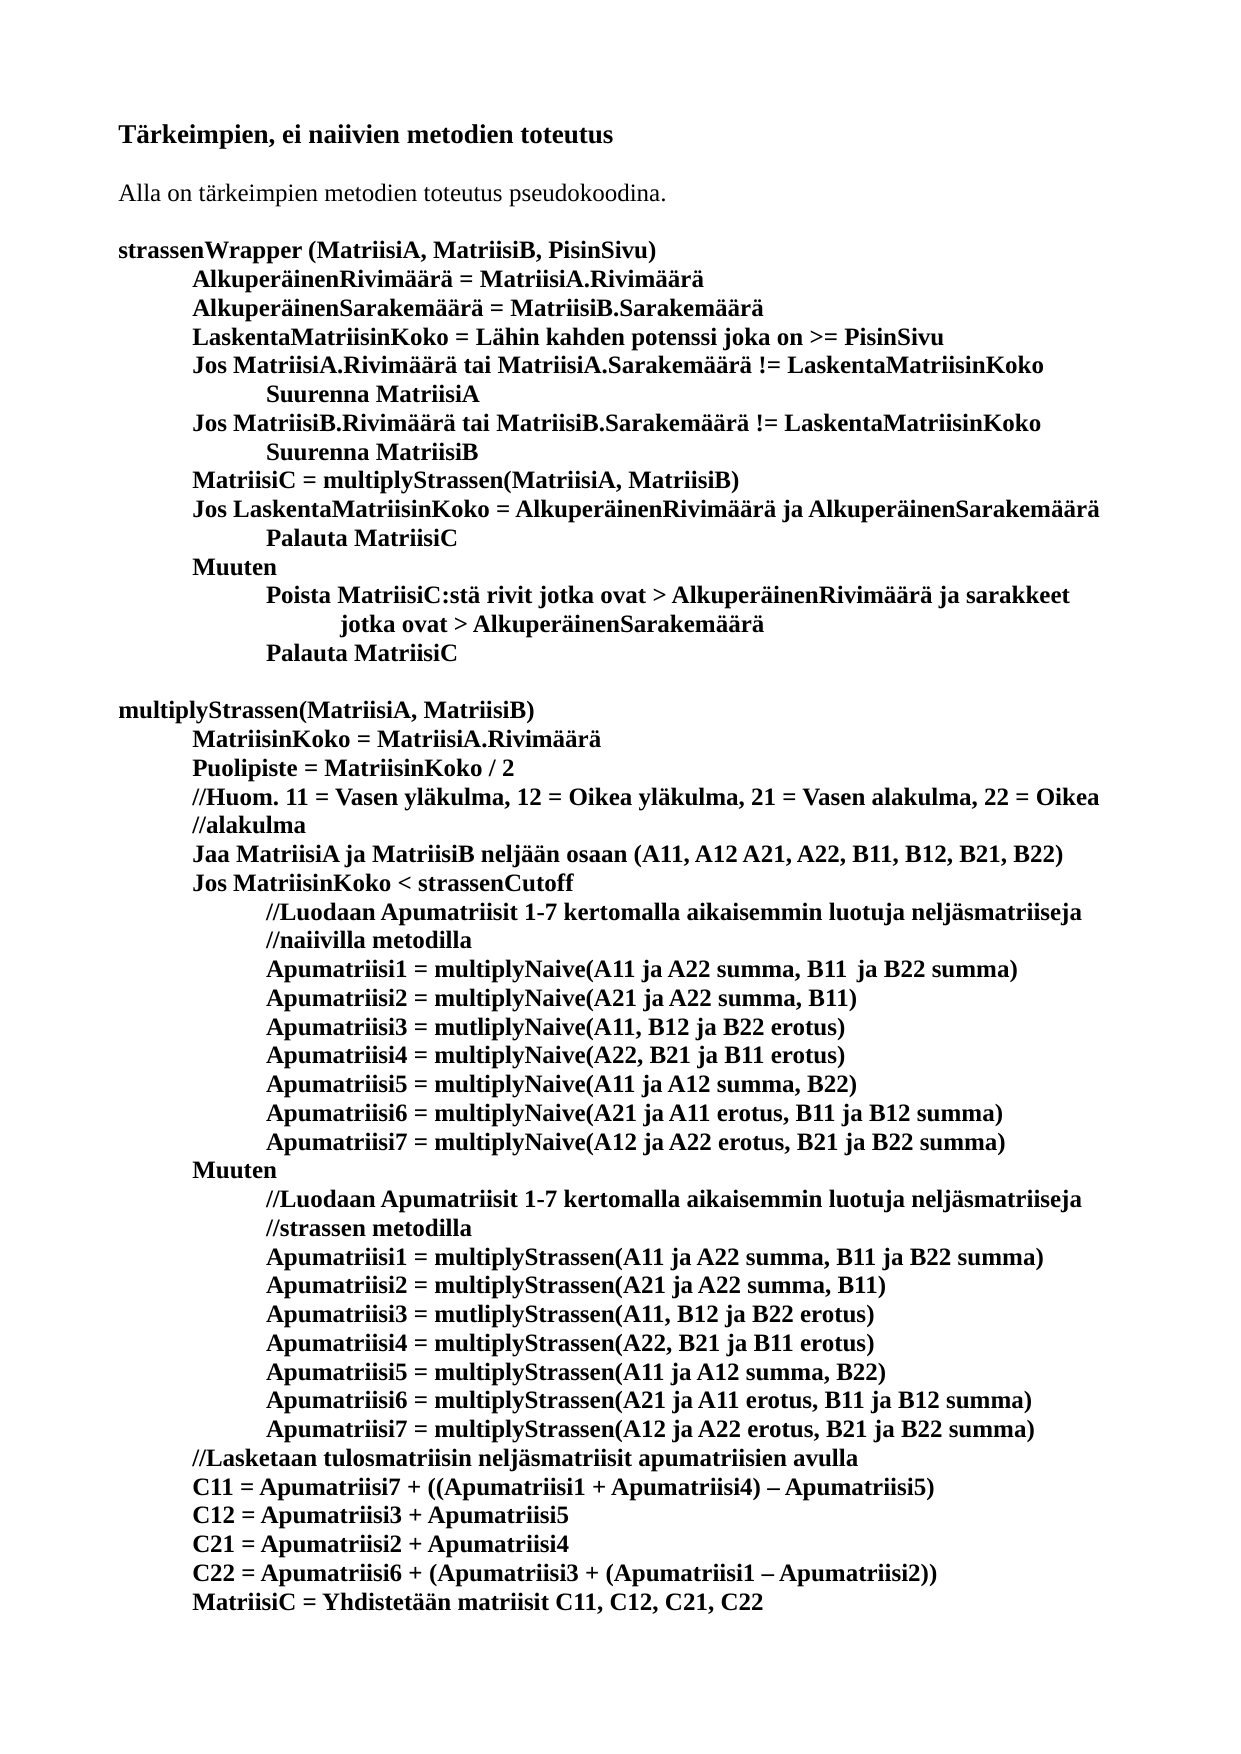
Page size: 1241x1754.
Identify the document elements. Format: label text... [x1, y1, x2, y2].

text Apumatriisi1 = multiplyStrassen(A11 ja A22 summa, B11 ja B22 summa) [118, 1242, 1122, 1271]
text Poista MatriisiC:stä rivit jotka ovat > AlkuperäinenRivimäärä ja sarakkeet jotka ovat > AlkuperäinenSarakemäärä [118, 581, 1122, 638]
text //Luodaan Apumatriisit 1-7 kertomalla aikaisemmin luotuja neljäsmatriiseja //strassen metodilla [118, 1184, 1122, 1242]
text Apumatriisi3 = mutliplyStrassen(A11, B12 ja B22 erotus) [118, 1299, 1122, 1328]
text LaskentaMatriisinKoko = Lähin kahden potenssi joka on >= PisinSivu [118, 322, 1122, 351]
text strassenWrapper (MatriisiA, MatriisiB, PisinSivu) [118, 236, 1122, 264]
text C22 = Apumatriisi6 + (Apumatriisi3 + (Apumatriisi1 – Apumatriisi2)) [118, 1558, 1122, 1587]
text C21 = Apumatriisi2 + Apumatriisi4 [118, 1529, 1122, 1558]
text Suurenna MatriisiB [118, 437, 1122, 466]
text MatriisiC = multiplyStrassen(MatriisiA, MatriisiB) [118, 466, 1122, 494]
text MatriisinKoko = MatriisiA.Rivimäärä [118, 724, 1122, 753]
text Jos MatriisinKoko < strassenCutoff [118, 868, 1122, 897]
text Apumatriisi2 = multiplyNaive(A21 ja A22 summa, B11) [118, 983, 1122, 1012]
text Apumatriisi1 = multiplyNaive(A11 ja A22 summa, B11 ja B22 summa) [118, 954, 1122, 983]
text Apumatriisi4 = multiplyNaive(A22, B21 ja B11 erotus) [118, 1041, 1122, 1069]
text Tärkeimpien, ei naiivien metodien toteutus [118, 118, 1122, 149]
text Apumatriisi6 = multiplyStrassen(A21 ja A11 erotus, B11 ja B12 summa) [118, 1386, 1122, 1414]
text Jos MatriisiA.Rivimäärä tai MatriisiA.Sarakemäärä != LaskentaMatriisinKoko [118, 351, 1122, 379]
text multiplyStrassen(MatriisiA, MatriisiB) [118, 696, 1122, 724]
text Apumatriisi7 = multiplyStrassen(A12 ja A22 erotus, B21 ja B22 summa) [118, 1414, 1122, 1443]
text Apumatriisi5 = multiplyNaive(A11 ja A12 summa, B22) [118, 1069, 1122, 1098]
text Muuten [118, 552, 1122, 581]
text //Luodaan Apumatriisit 1-7 kertomalla aikaisemmin luotuja neljäsmatriiseja //naiivilla metodilla [118, 897, 1122, 954]
text Alla on tärkeimpien metodien toteutus pseudokoodina. [118, 178, 1122, 207]
text AlkuperäinenRivimäärä = MatriisiA.Rivimäärä [118, 264, 1122, 293]
text Jaa MatriisiA ja MatriisiB neljään osaan (A11, A12 A21, A22, B11, B12, B21, B22) [118, 839, 1122, 868]
text Apumatriisi5 = multiplyStrassen(A11 ja A12 summa, B22) [118, 1357, 1122, 1386]
text Apumatriisi7 = multiplyNaive(A12 ja A22 erotus, B21 ja B22 summa) [118, 1127, 1122, 1156]
text Apumatriisi2 = multiplyStrassen(A21 ja A22 summa, B11) [118, 1271, 1122, 1299]
text Palauta MatriisiC [118, 523, 1122, 552]
text Muuten [118, 1156, 1122, 1184]
text Jos MatriisiB.Rivimäärä tai MatriisiB.Sarakemäärä != LaskentaMatriisinKoko [118, 408, 1122, 437]
text Suurenna MatriisiA [118, 379, 1122, 408]
text Apumatriisi6 = multiplyNaive(A21 ja A11 erotus, B11 ja B12 summa) [118, 1098, 1122, 1127]
text Apumatriisi3 = mutliplyNaive(A11, B12 ja B22 erotus) [118, 1012, 1122, 1041]
text C12 = Apumatriisi3 + Apumatriisi5 [118, 1501, 1122, 1529]
text //Huom. 11 = Vasen yläkulma, 12 = Oikea yläkulma, 21 = Vasen alakulma, 22 = Oikea //alakulma [118, 782, 1122, 839]
text Jos LaskentaMatriisinKoko = AlkuperäinenRivimäärä ja AlkuperäinenSarakemäärä [118, 494, 1122, 523]
text Puolipiste = MatriisinKoko / 2 [118, 753, 1122, 782]
text AlkuperäinenSarakemäärä = MatriisiB.Sarakemäärä [118, 293, 1122, 322]
text Palauta MatriisiC [118, 638, 1122, 667]
text C11 = Apumatriisi7 + ((Apumatriisi1 + Apumatriisi4) – Apumatriisi5) [118, 1472, 1122, 1501]
text //Lasketaan tulosmatriisin neljäsmatriisit apumatriisien avulla [118, 1443, 1122, 1472]
text MatriisiC = Yhdistetään matriisit C11, C12, C21, C22 [118, 1587, 1122, 1616]
text Apumatriisi4 = multiplyStrassen(A22, B21 ja B11 erotus) [118, 1328, 1122, 1357]
